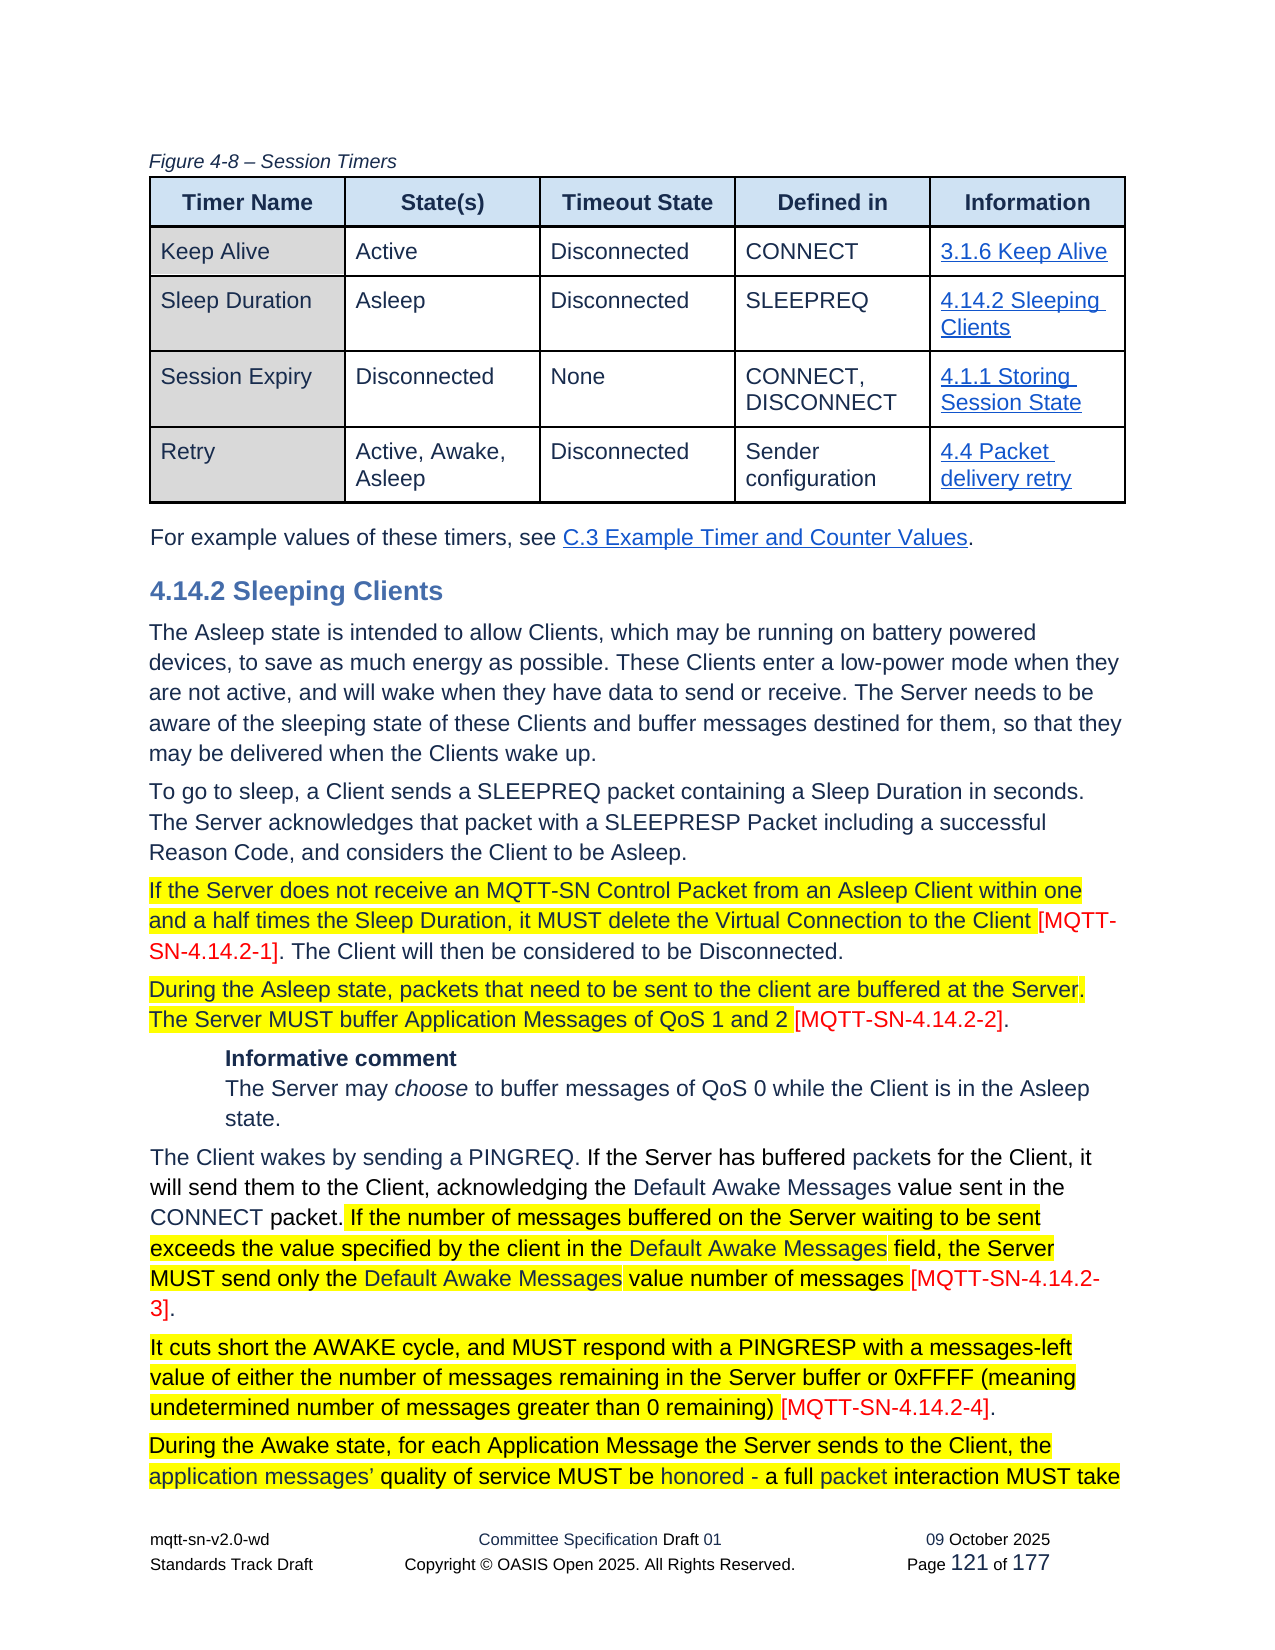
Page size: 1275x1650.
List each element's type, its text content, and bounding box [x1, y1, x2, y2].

table_header Timeout State [541, 178, 734, 225]
table_cell Disconnected [541, 277, 734, 350]
text If the Server does not receive an MQTT-SN Control Packet from an Asleep Client within one and a half times the Sleep Duration, it MUST delete the Virtual Connection to the Client [MQTT-SN-4.14.2-1]. The Client will then be considered to be Disconnected. [148, 877, 1124, 964]
table_cell Disconnected [541, 228, 734, 274]
text The Server may choose to buffer messages of QoS 0 while the Client is in the Asleep state. [225, 1075, 1124, 1132]
text During the Asleep state, packets that need to be sent to the client are buffered at the Server. The Server MUST buffer Application Messages of QoS 1 and 2 [MQTT-SN-4.14.2-2]. [148, 976, 1124, 1033]
table_cell Session Expiry [151, 352, 344, 426]
table_cell Sleep Duration [151, 277, 344, 350]
table_cell CONNECT, DISCONNECT [736, 352, 929, 426]
table_header State(s) [346, 178, 539, 225]
table_cell Active, Awake, Asleep [346, 428, 539, 501]
table_cell None [541, 352, 734, 426]
subtitle 4.14.2 Sleeping Clients [150, 575, 1124, 607]
text Figure 4-8 – Session Timers [148, 150, 1124, 173]
table_cell 4.4 Packet delivery retry [931, 428, 1124, 501]
table_cell CONNECT [736, 228, 929, 274]
text During the Awake state, for each Application Message the Server sends to the Client, the application messages’ quality of service MUST be honored - a full packet interaction MUST take [148, 1432, 1124, 1489]
text Informative comment [225, 1045, 1124, 1071]
text To go to sleep, a Client sends a SLEEPREQ packet containing a Sleep Duration in seconds. The Server acknowledges that packet with a SLEEPRESP Packet including a successful Reason Code, and considers the Client to be Asleep. [148, 778, 1124, 865]
table_cell Retry [151, 428, 344, 501]
table_cell Active [346, 228, 539, 274]
table_cell 4.14.2 Sleeping Clients [931, 277, 1124, 350]
table_header Timer Name [151, 178, 344, 225]
table_header Information [931, 178, 1124, 225]
table_cell Sender configuration [736, 428, 929, 501]
table_cell Disconnected [346, 352, 539, 426]
text It cuts short the AWAKE cycle, and MUST respond with a PINGRESP with a messages-left value of either the number of messages remaining in the Server buffer or 0xFFFF (meaning undetermined number of messages greater than 0 remaining) [MQTT-SN-4.14.2-4]. [150, 1333, 1124, 1420]
text The Client wakes by sending a PINGREQ. If the Server has buffered packets for the Client, it will send them to the Client, acknowledging the Default Awake Messages value sent in the CONNECT packet. If the number of messages buffered on the Server waiting to be sent exceeds the value specified by the client in the Default Awake Messages field, the Server MUST send only the Default Awake Messages value number of messages [MQTT-SN-4.14.2-3]. [150, 1144, 1124, 1321]
table_cell 3.1.6 Keep Alive [931, 228, 1124, 274]
table_cell Keep Alive [151, 228, 344, 274]
table_header Defined in [736, 178, 929, 225]
table_cell SLEEPREQ [736, 277, 929, 350]
text For example values of these timers, see C.3 Example Timer and Counter Values. [150, 524, 1124, 551]
table_cell 4.1.1 Storing Session State [931, 352, 1124, 426]
text The Asleep state is intended to allow Clients, which may be running on battery powered devices, to save as much energy as possible. These Clients enter a low-power mode when they are not active, and will wake when they have data to send or receive. The Server needs to be aware of the sleeping state of these Clients and buffer messages destined for them, so that they may be delivered when the Clients wake up. [148, 619, 1124, 766]
table_cell Asleep [346, 277, 539, 350]
table_cell Disconnected [541, 428, 734, 501]
